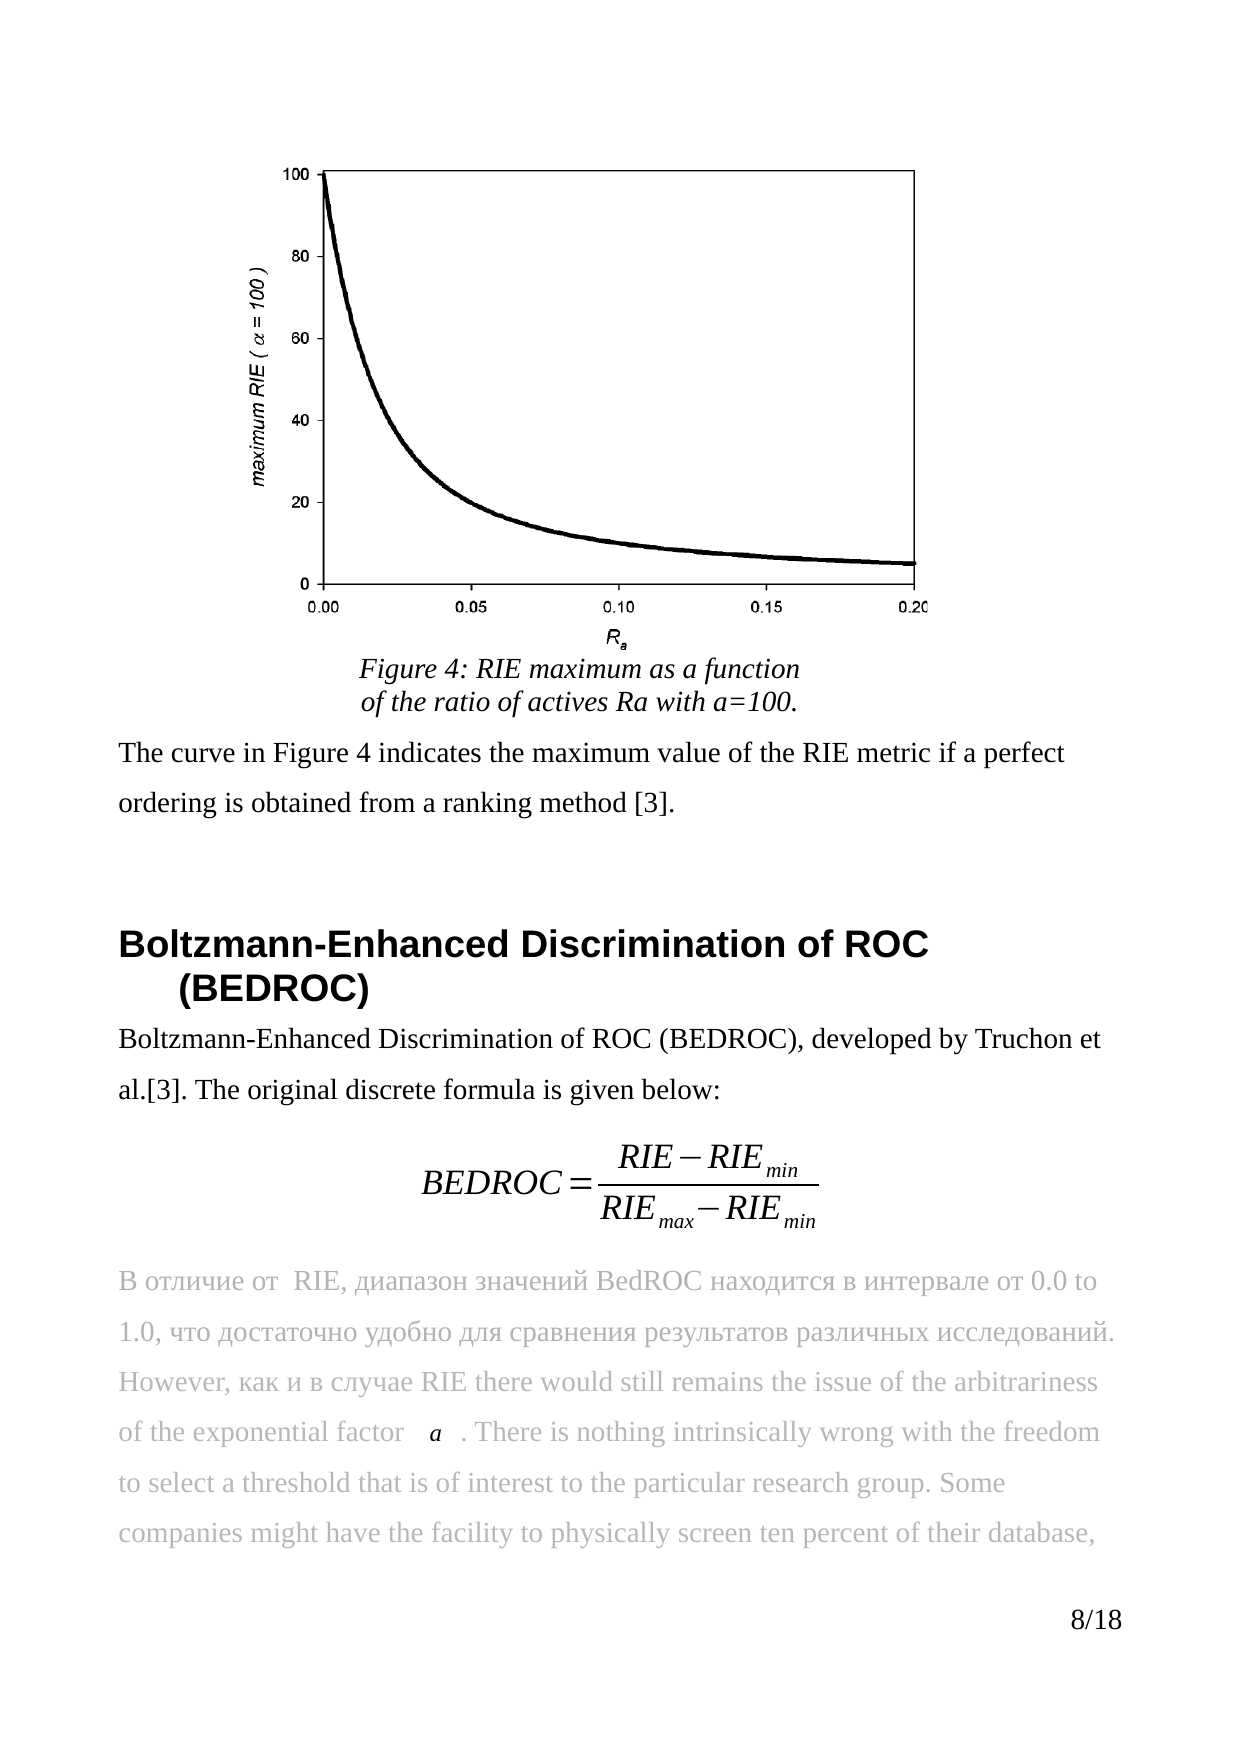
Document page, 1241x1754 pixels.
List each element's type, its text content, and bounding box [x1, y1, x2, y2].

text Figure 4: RIE maximum as a function of the ratio of actives Ra with a=100. [198, 147, 971, 718]
text В отличие от RIE, диапазон значений BedROC находится в интервале от 0.0 to 1.0, что достаточно удобно для сравнения результатов различных исследований. However, как и в случае RIE there would still remains the issue of the arbitrariness of the exponential factor . There is nothing intrinsically wrong with the freedom to select a threshold that is of interest to the particular research group. Some companies might have the facility to physically screen ten percent of their database, [118, 1263, 1122, 1548]
subtitle Boltzmann-Enhanced Discrimination of ROC (BEDROC) [118, 921, 1122, 1009]
text Boltzmann-Enhanced Discrimination of ROC (BEDROC), developed by Truchon et al.[3]. The original discrete formula is given below: [118, 1022, 1122, 1106]
picture [247, 165, 928, 651]
text The curve in Figure 4 indicates the maximum value of the RIE metric if a perfect ordering is obtained from a ranking method [3]. [118, 118, 1122, 818]
